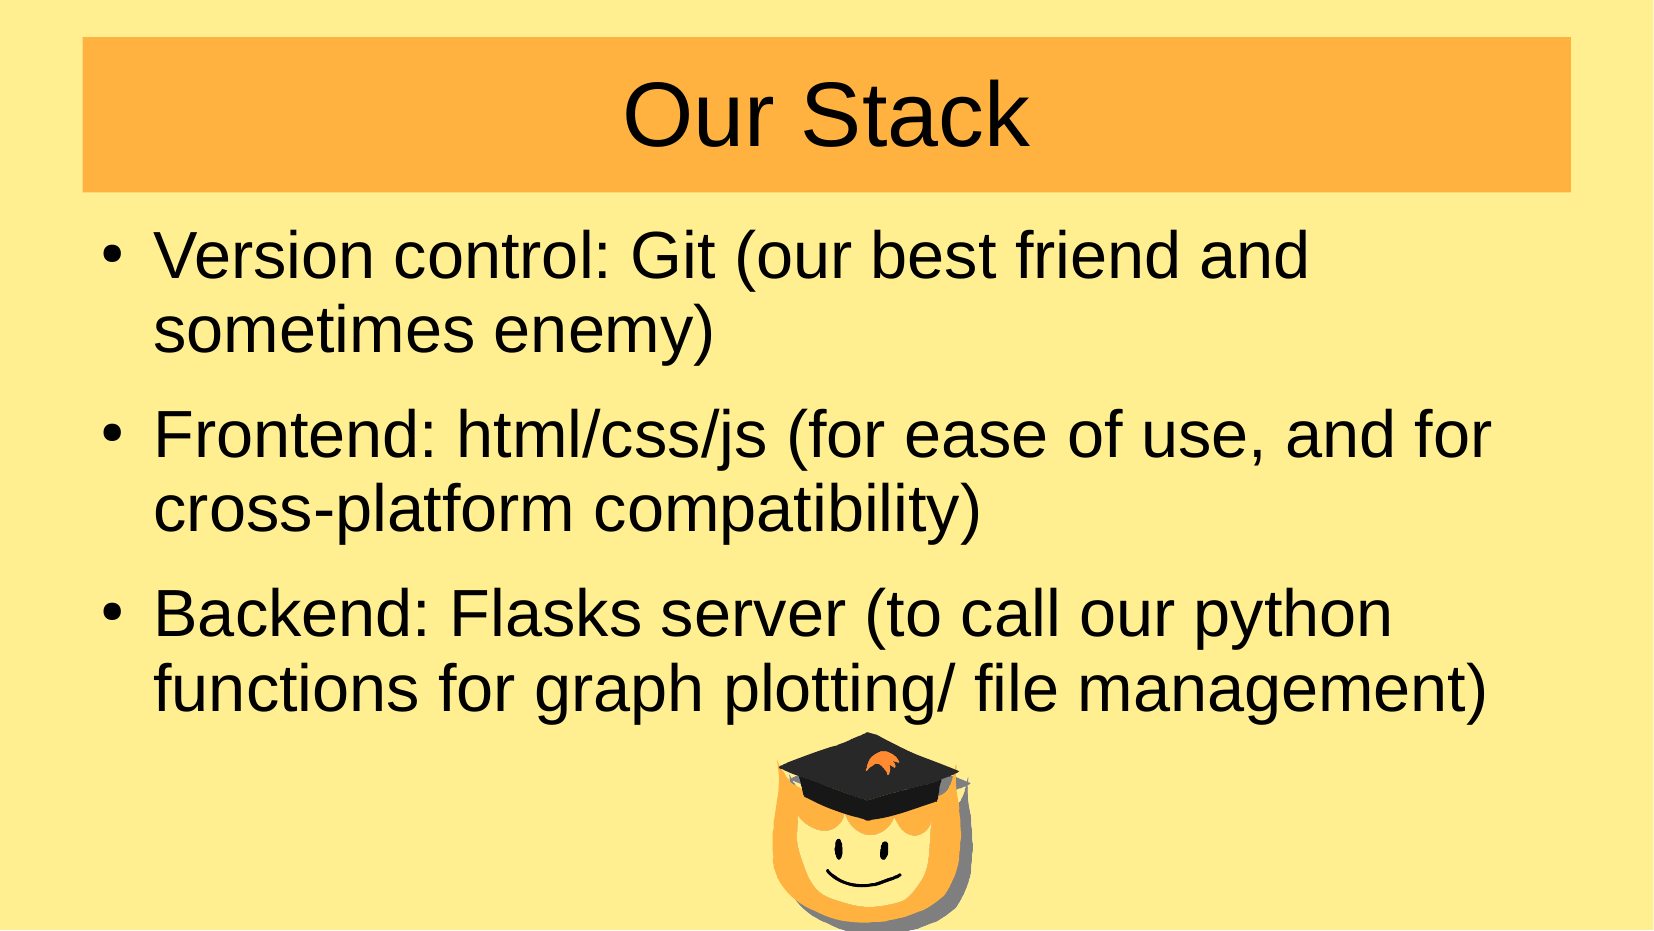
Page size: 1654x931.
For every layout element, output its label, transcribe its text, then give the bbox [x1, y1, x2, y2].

picture [755, 719, 979, 931]
title Our Stack [82, 37, 1571, 193]
list Version control: Git (our best friend and sometimes enemy) Frontend: html/css/js (for ease of use, and for cross-platform compatibility) Backend: Flasks server (to call our python functions for graph plotting/ file management) [82, 217, 1603, 795]
